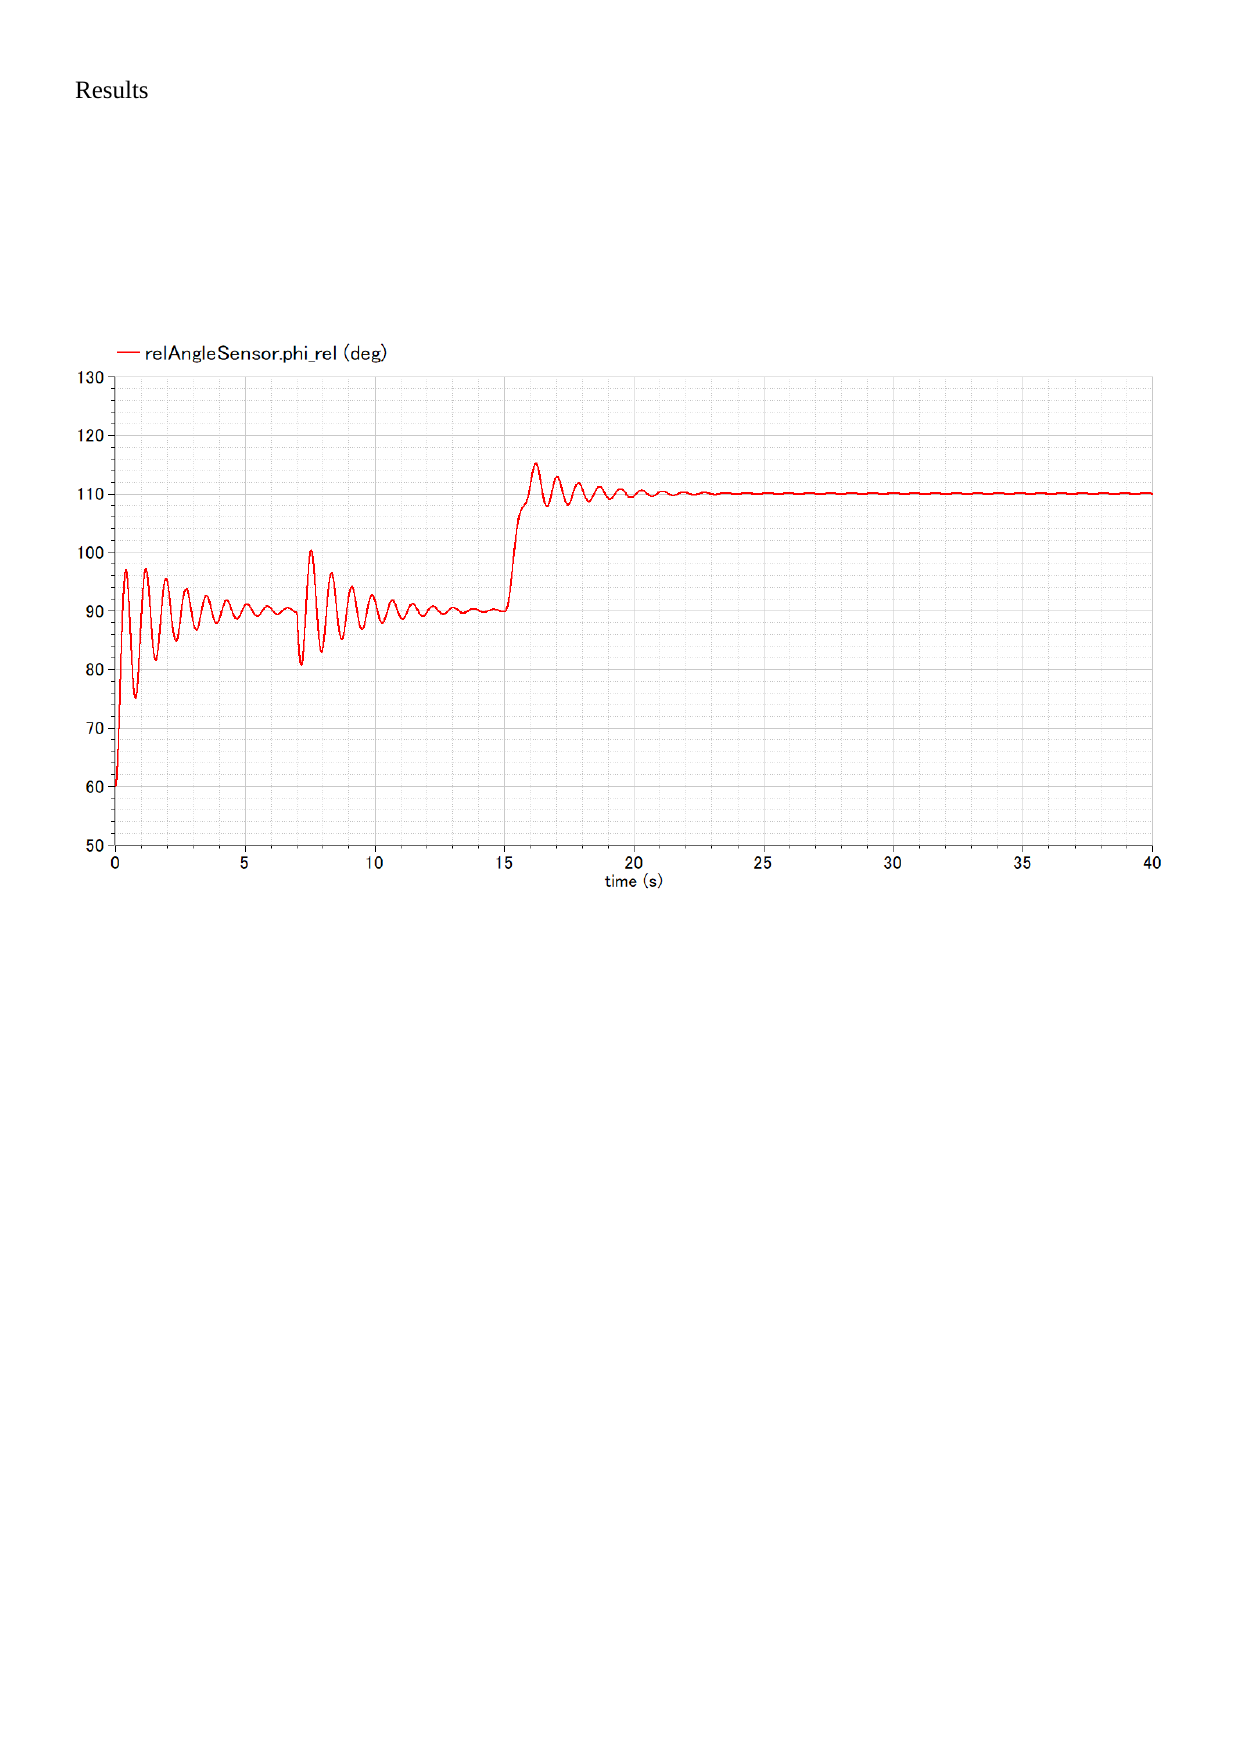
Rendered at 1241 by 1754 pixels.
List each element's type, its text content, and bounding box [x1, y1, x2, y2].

text Results [75, 75, 1165, 104]
picture [75, 333, 1166, 892]
